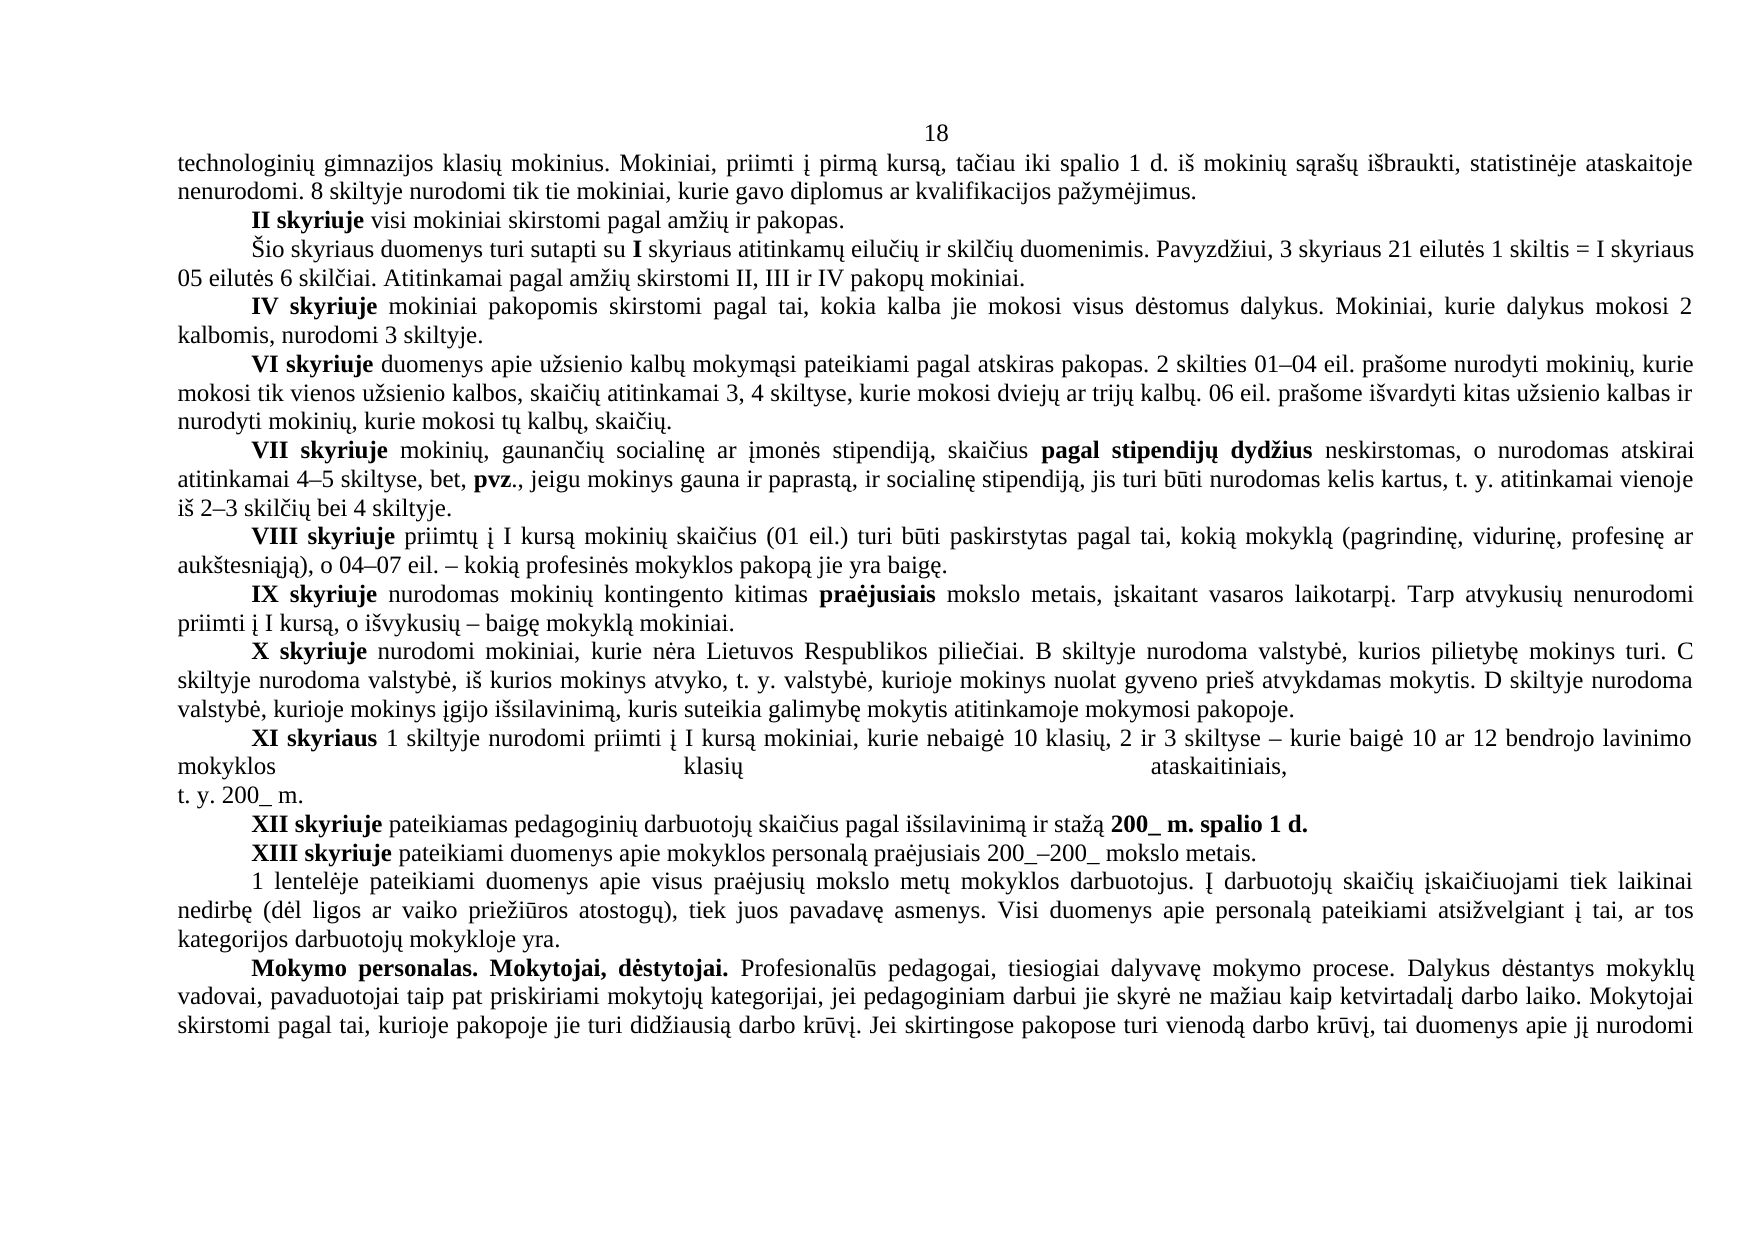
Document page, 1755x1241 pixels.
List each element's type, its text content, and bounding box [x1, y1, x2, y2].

text IX skyriuje nurodomas mokinių kontingento kitimas praėjusiais mokslo metais, įskaitant vasaros laikotarpį. Tarp atvykusių nenurodomi priimti į I kursą, o išvykusių – baigę mokyklą mokiniai. [177, 579, 1695, 636]
text Šio skyriaus duomenys turi sutapti su I skyriaus atitinkamų eilučių ir skilčių duomenimis. Pavyzdžiui, 3 skyriaus 21 eilutės 1 skiltis = I skyriaus 05 eilutės 6 skilčiai. Atitinkamai pagal amžių skirstomi II, III ir IV pakopų mokiniai. [177, 234, 1695, 291]
text X skyriuje nurodomi mokiniai, kurie nėra Lietuvos Respublikos piliečiai. B skiltyje nurodoma valstybė, kurios pilietybę mokinys turi. C skiltyje nurodoma valstybė, iš kurios mokinys atvyko, t. y. valstybė, kurioje mokinys nuolat gyveno prieš atvykdamas mokytis. D skiltyje nurodoma valstybė, kurioje mokinys įgijo išsilavinimą, kuris suteikia galimybę mokytis atitinkamoje mokymosi pakopoje. [177, 636, 1695, 723]
text XIII skyriuje pateikiami duomenys apie mokyklos personalą praėjusiais 200_–200_ mokslo metais. [177, 838, 1695, 866]
text Mokymo personalas. Mokytojai, dėstytojai. Profesionalūs pedagogai, tiesiogiai dalyvavę mokymo procese. dalykus dėstantys mokyklų vadovai, pavaduotojai taip pat priskiriami mokytojų kategorijai, jei pedagoginiam darbui jie skyrė ne mažiau kaip ketvirtadalį darbo laiko. Mokytojai skirstomi pagal tai, kurioje pakopoje jie turi didžiausią darbo krūvį. Jei skirtingose pakopose turi vienodą darbo krūvį, tai duomenys apie jį nurodomi [177, 953, 1695, 1039]
text XI skyriaus 1 skiltyje nurodomi priimti į I kursą mokiniai, kurie nebaigė 10 klasių, 2 ir 3 skiltyse – kurie baigė 10 ar 12 bendrojo lavinimo mokyklos klasių ataskaitiniais, t. y. 200_ m. [177, 723, 1695, 809]
text II skyriuje visi mokiniai skirstomi pagal amžių ir pakopas. [177, 205, 1695, 234]
text VIII skyriuje priimtų į I kursą mokinių skaičius (01 eil.) turi būti paskirstytas pagal tai, kokią mokyklą (pagrindinę, vidurinę, profesinę ar aukštesniąją), o 04–07 eil. – kokią profesinės mokyklos pakopą jie yra baigę. [177, 521, 1695, 579]
text 1 lentelėje pateikiami duomenys apie visus praėjusių mokslo metų mokyklos darbuotojus. Į darbuotojų skaičių įskaičiuojami tiek laikinai nedirbę (dėl ligos ar vaiko priežiūros atostogų), tiek juos pavadavę asmenys. Visi duomenys apie personalą pateikiami atsižvelgiant į tai, ar tos kategorijos darbuotojų mokykloje yra. [177, 866, 1695, 953]
text VII skyriuje mokinių, gaunančių socialinę ar įmonės stipendiją, skaičius pagal stipendijų dydžius neskirstomas, o nurodomas atskirai atitinkamai 4–5 skiltyse, bet, pvz., jeigu mokinys gauna ir paprastą, ir socialinę stipendiją, jis turi būti nurodomas kelis kartus, t. y. atitinkamai vienoje iš 2–3 skilčių bei 4 skiltyje. [177, 435, 1695, 521]
text XII skyriuje pateikiamas pedagoginių darbuotojų skaičius pagal išsilavinimą ir stažą 200_ m. spalio 1 d. [177, 809, 1695, 838]
text VI skyriuje duomenys apie užsienio kalbų mokymąsi pateikiami pagal atskiras pakopas. 2 skilties 01–04 eil. prašome nurodyti mokinių, kurie mokosi tik vienos užsienio kalbos, skaičių atitinkamai 3, 4 skiltyse, kurie mokosi dviejų ar trijų kalbų. 06 eil. prašome išvardyti kitas užsienio kalbas ir nurodyti mokinių, kurie mokosi tų kalbų, skaičių. [177, 349, 1695, 435]
text IV skyriuje mokiniai pakopomis skirstomi pagal tai, kokia kalba jie mokosi visus dėstomus dalykus. Mokiniai, kurie dalykus mokosi 2 kalbomis, nurodomi 3 skiltyje. [177, 291, 1695, 349]
text technologinių gimnazijos klasių mokinius. Mokiniai, priimti į pirmą kursą, tačiau iki spalio 1 d. iš mokinių sąrašų išbraukti, statistinėje ataskaitoje nenurodomi. 8 skiltyje nurodomi tik tie mokiniai, kurie gavo diplomus ar kvalifikacijos pažymėjimus. [177, 148, 1695, 205]
